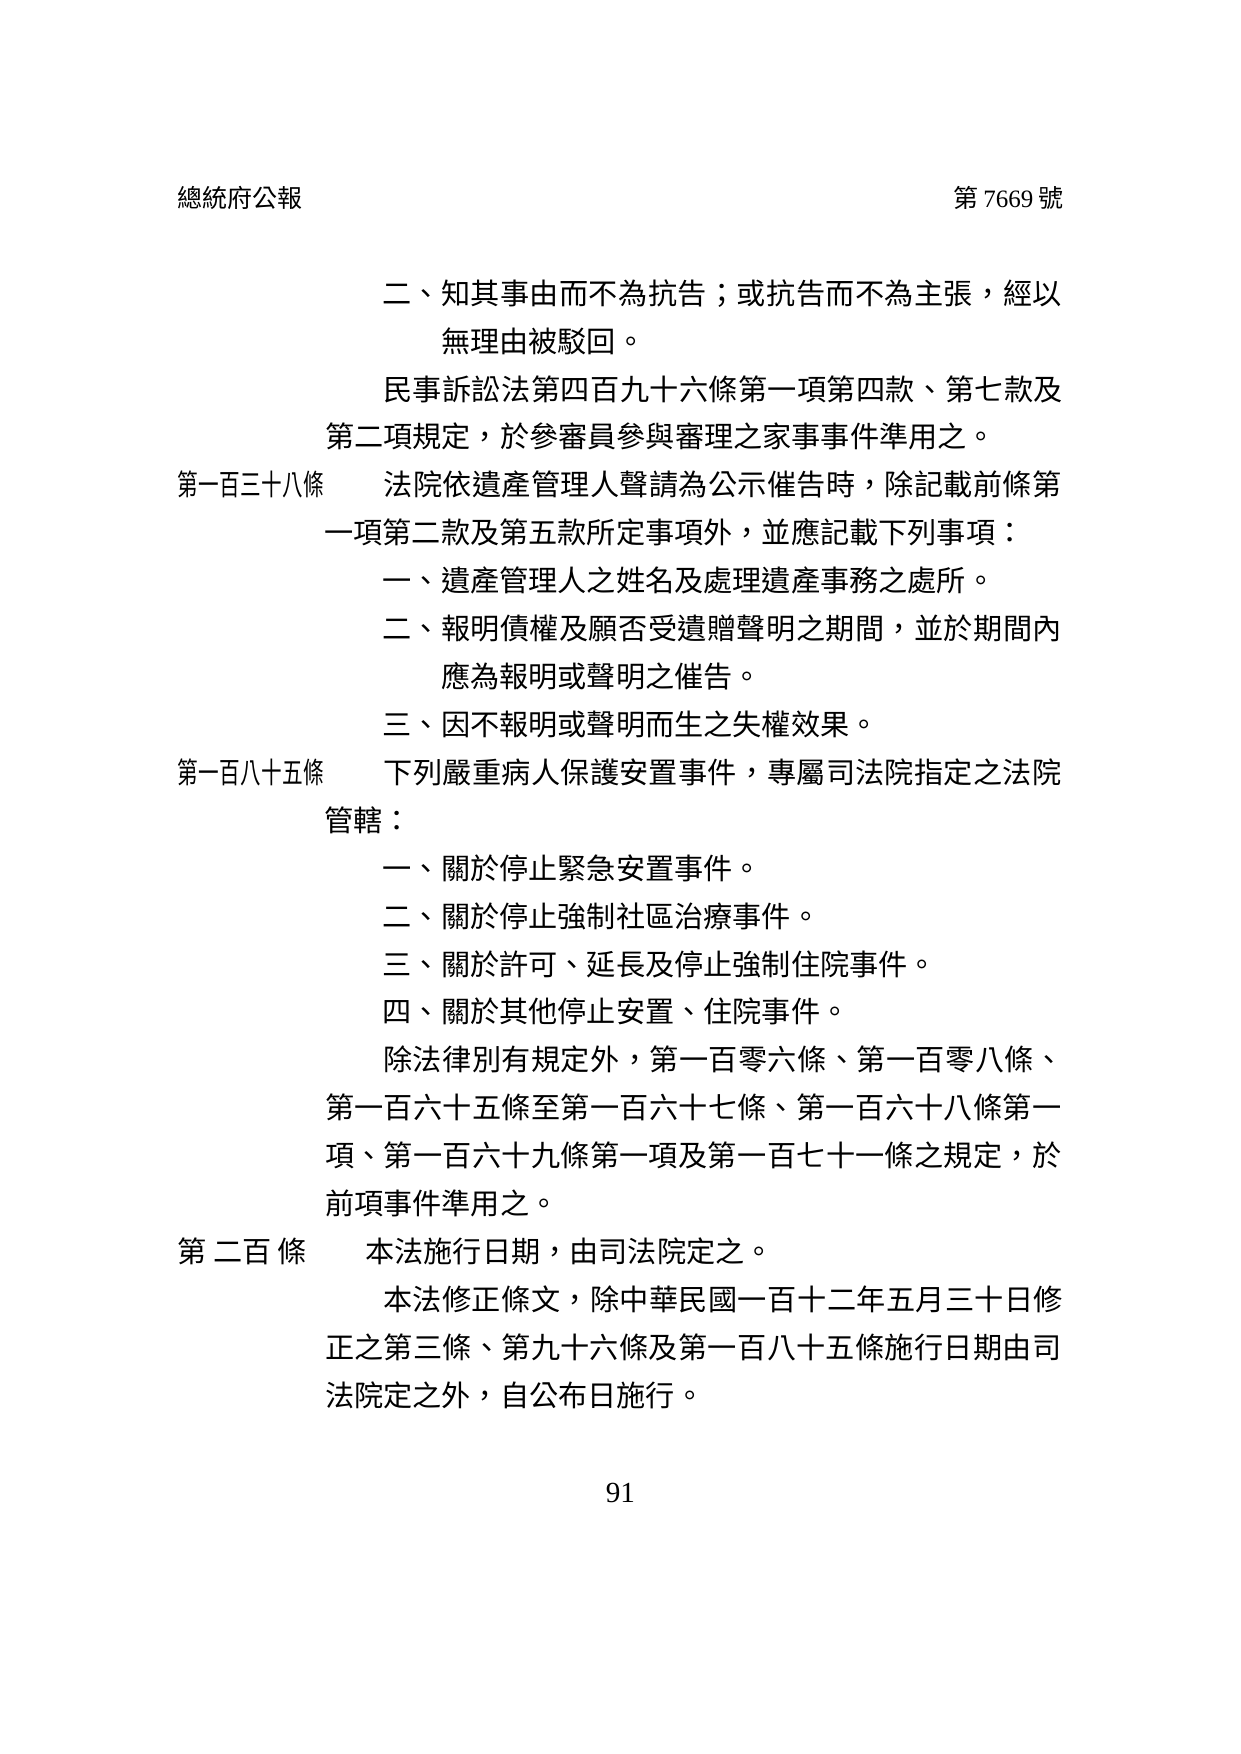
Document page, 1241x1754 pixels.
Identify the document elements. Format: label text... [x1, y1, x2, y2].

text 三、 因不報明或聲明而生之失權效果。 [382, 697, 1063, 745]
text 一、 關於停止緊急安置事件。 [382, 841, 1063, 889]
text 民事訴訟法第四百九十六條第一項第四款、第七款及第二項規定，於參審員參與審理之家事事件準用之。 [325, 362, 1063, 457]
text 一、 遺產管理人之姓名及處理遺產事務之處所。 [382, 553, 1063, 601]
text 第一百三十八條 法院依遺產管理人聲請為公示催告時，除記載前條第一項第二款及第五款所定事項外，並應記載下列事項： [177, 457, 1063, 553]
text 本法修正條文，除中華民國一百十二年五月三十日修正之第三條、第九十六條及第一百八十五條施行日期由司法院定之外，自公布日施行。 [325, 1272, 1063, 1416]
text 除法律別有規定外，第一百零六條、第一百零八條、第一百六十五條至第一百六十七條、第一百六十八條第一項、第一百六十九條第一項及第一百七十一條之規定，於前項事件準用之。 [325, 1032, 1063, 1224]
text 二、 關於停止強制社區治療事件。 [382, 889, 1063, 937]
text 二、 報明債權及願否受遺贈聲明之期間，並於期間內應為報明或聲明之催告。 [382, 601, 1063, 697]
text 三、 關於許可、延長及停止強制住院事件。 [382, 937, 1063, 984]
text 第一百八十五條 下列嚴重病人保護安置事件，專屬司法院指定之法院管轄： [177, 745, 1063, 841]
text 第 二百 條 本法施行日期，由司法院定之。 [177, 1224, 1063, 1272]
text 二、 知其事由而不為抗告；或抗告而不為主張，經以無理由被駁回。 [382, 266, 1063, 362]
text 四、 關於其他停止安置、住院事件。 [382, 984, 1063, 1032]
